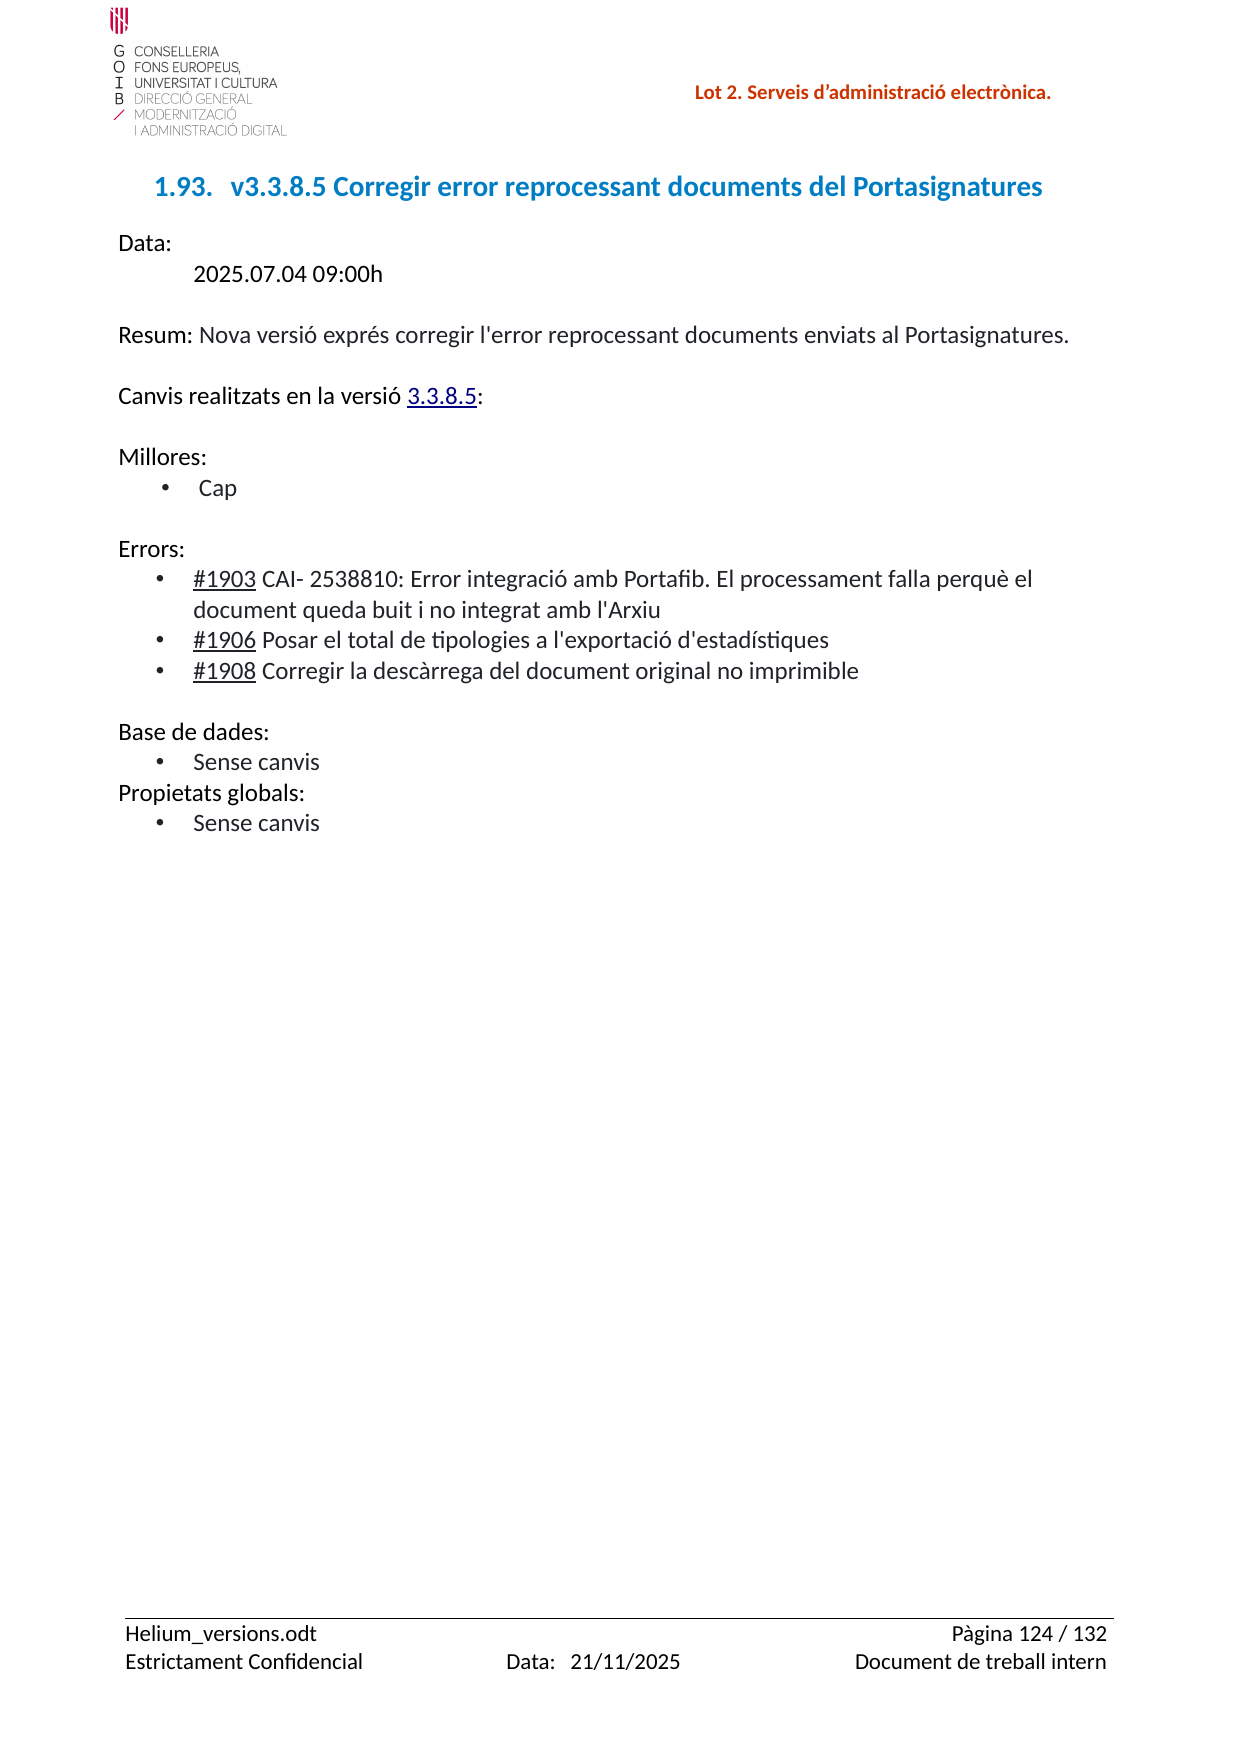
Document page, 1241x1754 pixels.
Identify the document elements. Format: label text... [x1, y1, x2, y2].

text Errors: [118, 533, 1122, 563]
list Sense canvis [156, 746, 1122, 777]
text Base de dades: [118, 716, 1122, 746]
picture [100, 0, 297, 144]
list Sense canvis [156, 807, 1122, 838]
text Canvis realitzats en la versió 3.3.8.5: [118, 380, 1122, 411]
list #1903 CAI- 2538810: Error integració amb Portafib. El processament falla perquè el document queda buit i no integrat amb l'Arxiu [156, 563, 1122, 624]
text 2025.07.04 09:00h [118, 258, 1122, 289]
text Data: [118, 228, 1122, 258]
text Propietats globals: [118, 777, 1122, 807]
list #1908 Corregir la descàrrega del document original no imprimible [156, 655, 1122, 685]
subtitle v3.3.8.5 Corregir error reprocessant documents del Portasignatures [153, 168, 1122, 204]
text Millores: [118, 441, 1122, 472]
list #1906 Posar el total de tipologies a l'exportació d'estadístiques [156, 624, 1122, 655]
list Cap [161, 472, 1122, 502]
text Resum: Nova versió exprés corregir l'error reprocessant documents enviats al Portasignatures. [118, 319, 1122, 350]
